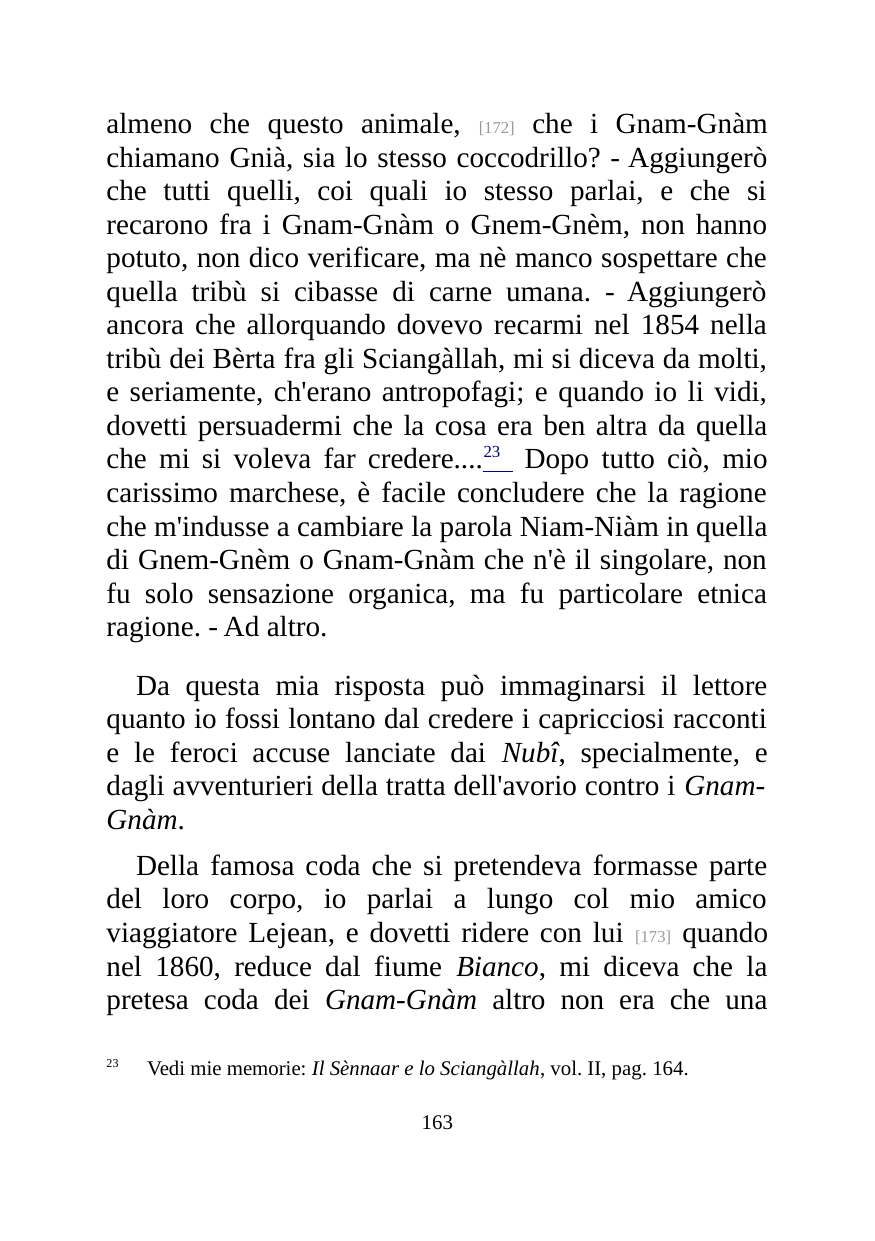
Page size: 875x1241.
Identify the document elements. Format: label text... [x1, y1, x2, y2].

text almeno che questo animale, [172] che i Gnam-Gnàm chiamano Gnià, sia lo stesso coccodrillo? - Aggiungerò che tutti quelli, coi quali io stesso parlai, e che si recarono fra i Gnam-Gnàm o Gnem-Gnèm, non hanno potuto, non dico verificare, ma nè manco sospettare che quella tribù si cibasse di carne umana. - Aggiungerò ancora che allorquando dovevo recarmi nel 1854 nella tribù dei Bèrta fra gli Sciangàllah, mi si diceva da molti, e seriamente, ch'erano antropofagi; e quando io li vidi, dovetti persuadermi che la cosa era ben altra da quella che mi si voleva far credere.... Dopo tutto ciò, mio carissimo marchese, è facile concludere che la ragione che m'indusse a cambiare la parola Niam-Niàm in quella di Gnem-Gnèm o Gnam-Gnàm che n'è il singolare, non fu solo sensazione organica, ma fu particolare etnica ragione. - Ad altro. [106, 106, 768, 643]
text Della famosa coda che si pretendeva formasse parte del loro corpo, io parlai a lungo col mio amico viaggiatore Lejean, e dovetti ridere con lui [173] quando nel 1860, reduce dal fiume Bianco, mi diceva che la pretesa coda dei Gnam-Gnàm altro non era che una [106, 848, 768, 1016]
text Vedi mie memorie: Il Sènnaar e lo Sciangàllah, vol. II, pag. 164. [106, 1056, 768, 1080]
text Da questa mia risposta può immaginarsi il lettore quanto io fossi lontano dal credere i capricciosi racconti e le feroci accuse lanciate dai Nubî, specialmente, e dagli avventurieri della tratta dell'avorio contro i Gnam-Gnàm. [106, 668, 768, 836]
